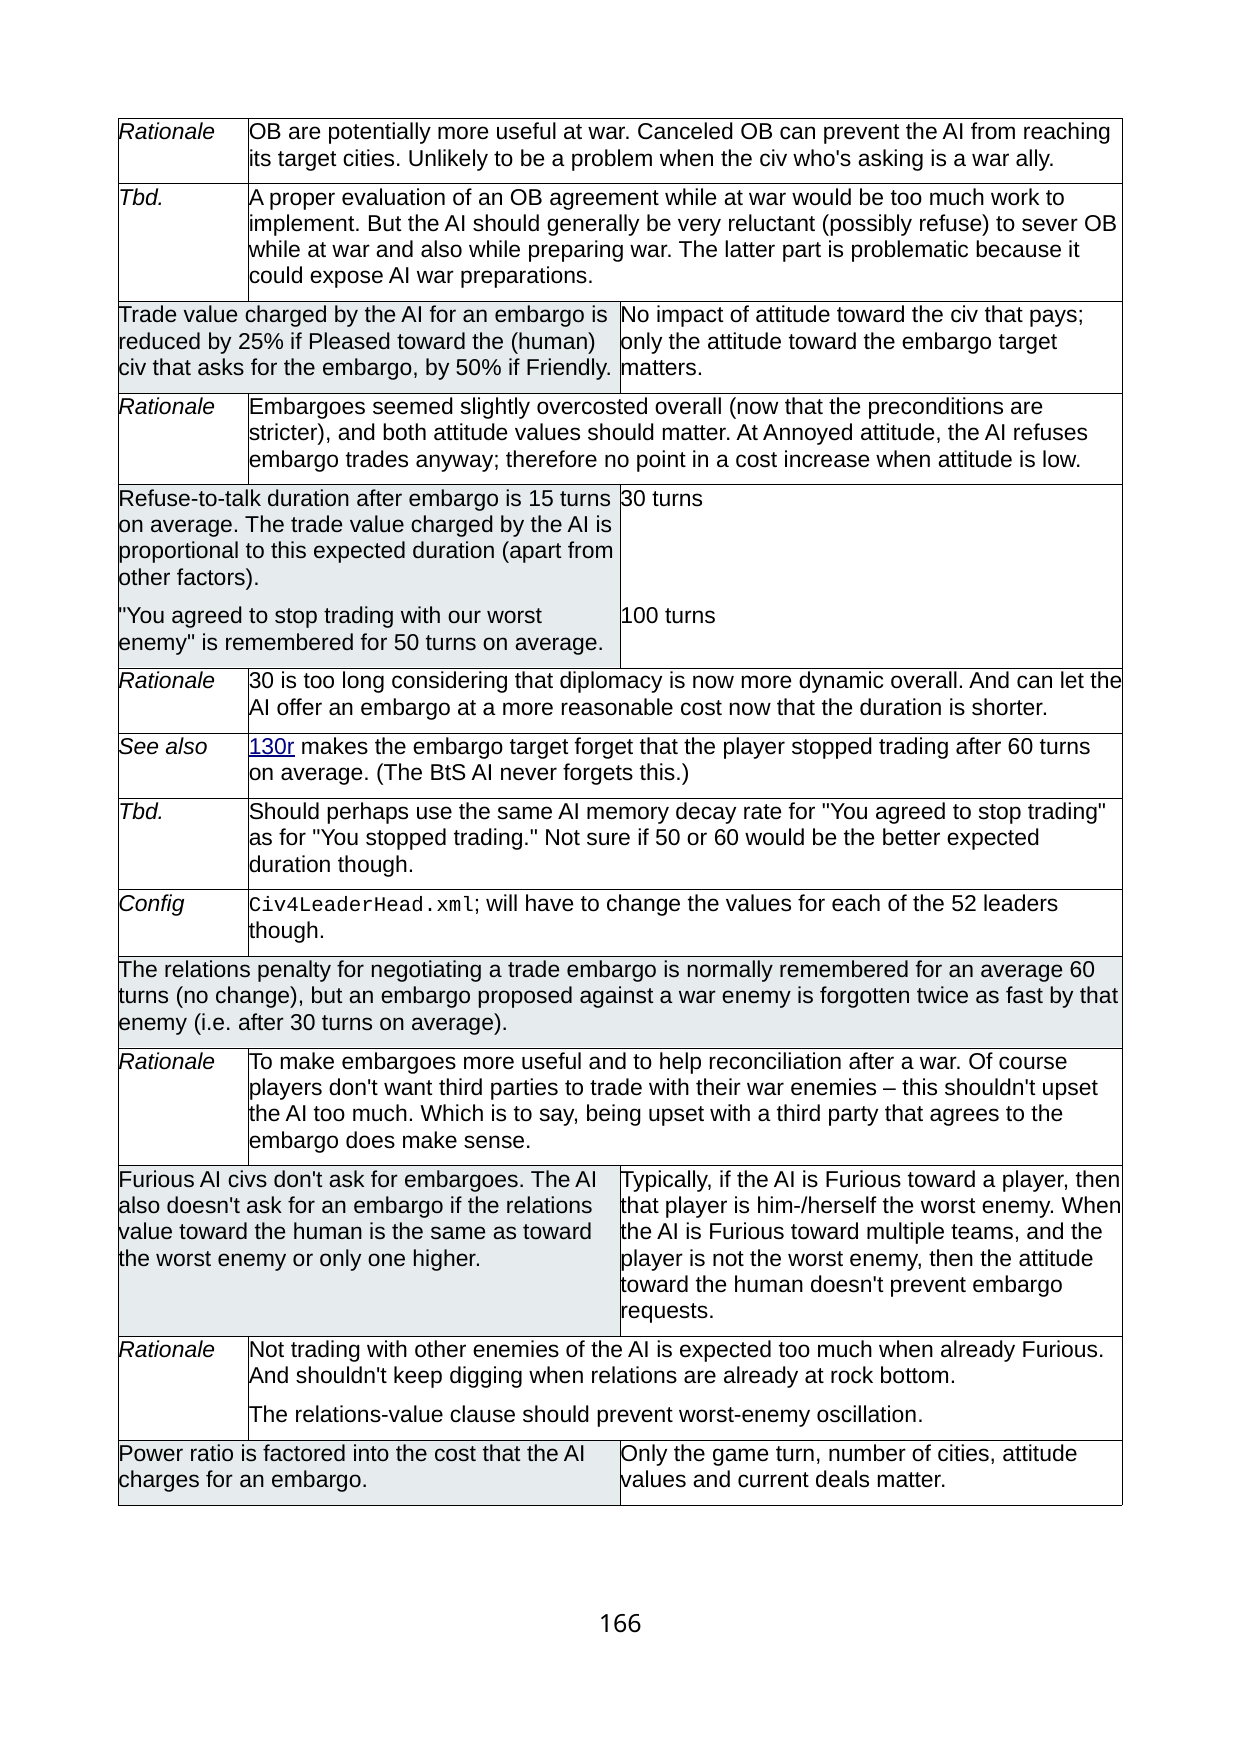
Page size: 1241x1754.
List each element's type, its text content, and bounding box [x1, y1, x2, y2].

table_cell Typically, if the AI is Furious toward a player, then that player is him-/herself the worst enemy. When the AI is Furious toward multiple teams, and the player is not the worst enemy, then the attitude toward the human doesn't prevent embargo requests. [621, 1166, 1122, 1336]
table_cell Rationale [119, 119, 248, 183]
table_cell 30 is too long considering that diplomacy is now more dynamic overall. And can let the AI offer an embargo at a more reasonable cost now that the duration is shorter. [249, 669, 1122, 733]
table_cell 30 turns 100 turns [621, 485, 1122, 667]
table_cell Civ4LeaderHead.xml; will have to change the values for each of the 52 leaders though. [249, 890, 1122, 956]
table_cell The relations penalty for negotiating a trade embargo is normally remembered for an average 60 turns (no change), but an embargo proposed against a war enemy is forgotten twice as fast by that enemy (i.e. after 30 turns on average). [119, 957, 1122, 1047]
table_cell See also [119, 734, 248, 798]
table_cell OB are potentially more useful at war. Canceled OB can prevent the AI from reaching its target cities. Unlikely to be a problem when the civ who's asking is a war ally. [249, 119, 1122, 183]
table_cell To make embargoes more useful and to help reconciliation after a war. Of course players don't want third parties to trade with their war enemies – this shouldn't upset the AI too much. Which is to say, being upset with a third party that agrees to the embargo does make sense. [249, 1049, 1122, 1165]
table_cell Rationale [119, 1337, 248, 1440]
table_cell Rationale [119, 1049, 248, 1165]
table_cell Power ratio is factored into the cost that the AI charges for an embargo. [119, 1441, 620, 1505]
table_cell No impact of attitude toward the civ that pays; only the attitude toward the embargo target matters. [621, 302, 1122, 393]
table_cell Rationale [119, 394, 248, 484]
table_cell Rationale [119, 669, 248, 733]
table_cell Config [119, 890, 248, 956]
table_cell Tbd. [119, 184, 248, 301]
table_cell Tbd. [119, 799, 248, 889]
table_cell Furious AI civs don't ask for embargoes. The AI also doesn't ask for an embargo if the relations value toward the human is the same as toward the worst enemy or only one higher. [119, 1166, 620, 1336]
table_cell Refuse-to-talk duration after embargo is 15 turns on average. The trade value charged by the AI is proportional to this expected duration (apart from other factors). "You agreed to stop trading with our worst enemy" is remembered for 50 turns on average. [119, 485, 620, 667]
table_cell 130r makes the embargo target forget that the player stopped trading after 60 turns on average. (The BtS AI never forgets this.) [249, 734, 1122, 798]
table_cell Embargoes seemed slightly overcosted overall (now that the preconditions are stricter), and both attitude values should matter. At Annoyed attitude, the AI refuses embargo trades anyway; therefore no point in a cost increase when attitude is low. [249, 394, 1122, 484]
table_cell Should perhaps use the same AI memory decay rate for "You agreed to stop trading" as for "You stopped trading." Not sure if 50 or 60 would be the better expected duration though. [249, 799, 1122, 889]
table_cell Not trading with other enemies of the AI is expected too much when already Furious. And shouldn't keep digging when relations are already at rock bottom. The relations-value clause should prevent worst-enemy oscillation. [249, 1337, 1122, 1440]
table_cell Trade value charged by the AI for an embargo is reduced by 25% if Pleased toward the (human) civ that asks for the embargo, by 50% if Friendly. [119, 302, 620, 393]
table_cell A proper evaluation of an OB agreement while at war would be too much work to implement. But the AI should generally be very reluctant (possibly refuse) to sever OB while at war and also while preparing war. The latter part is problematic because it could expose AI war preparations. [249, 184, 1122, 301]
table_cell Only the game turn, number of cities, attitude values and current deals matter. [621, 1441, 1122, 1505]
